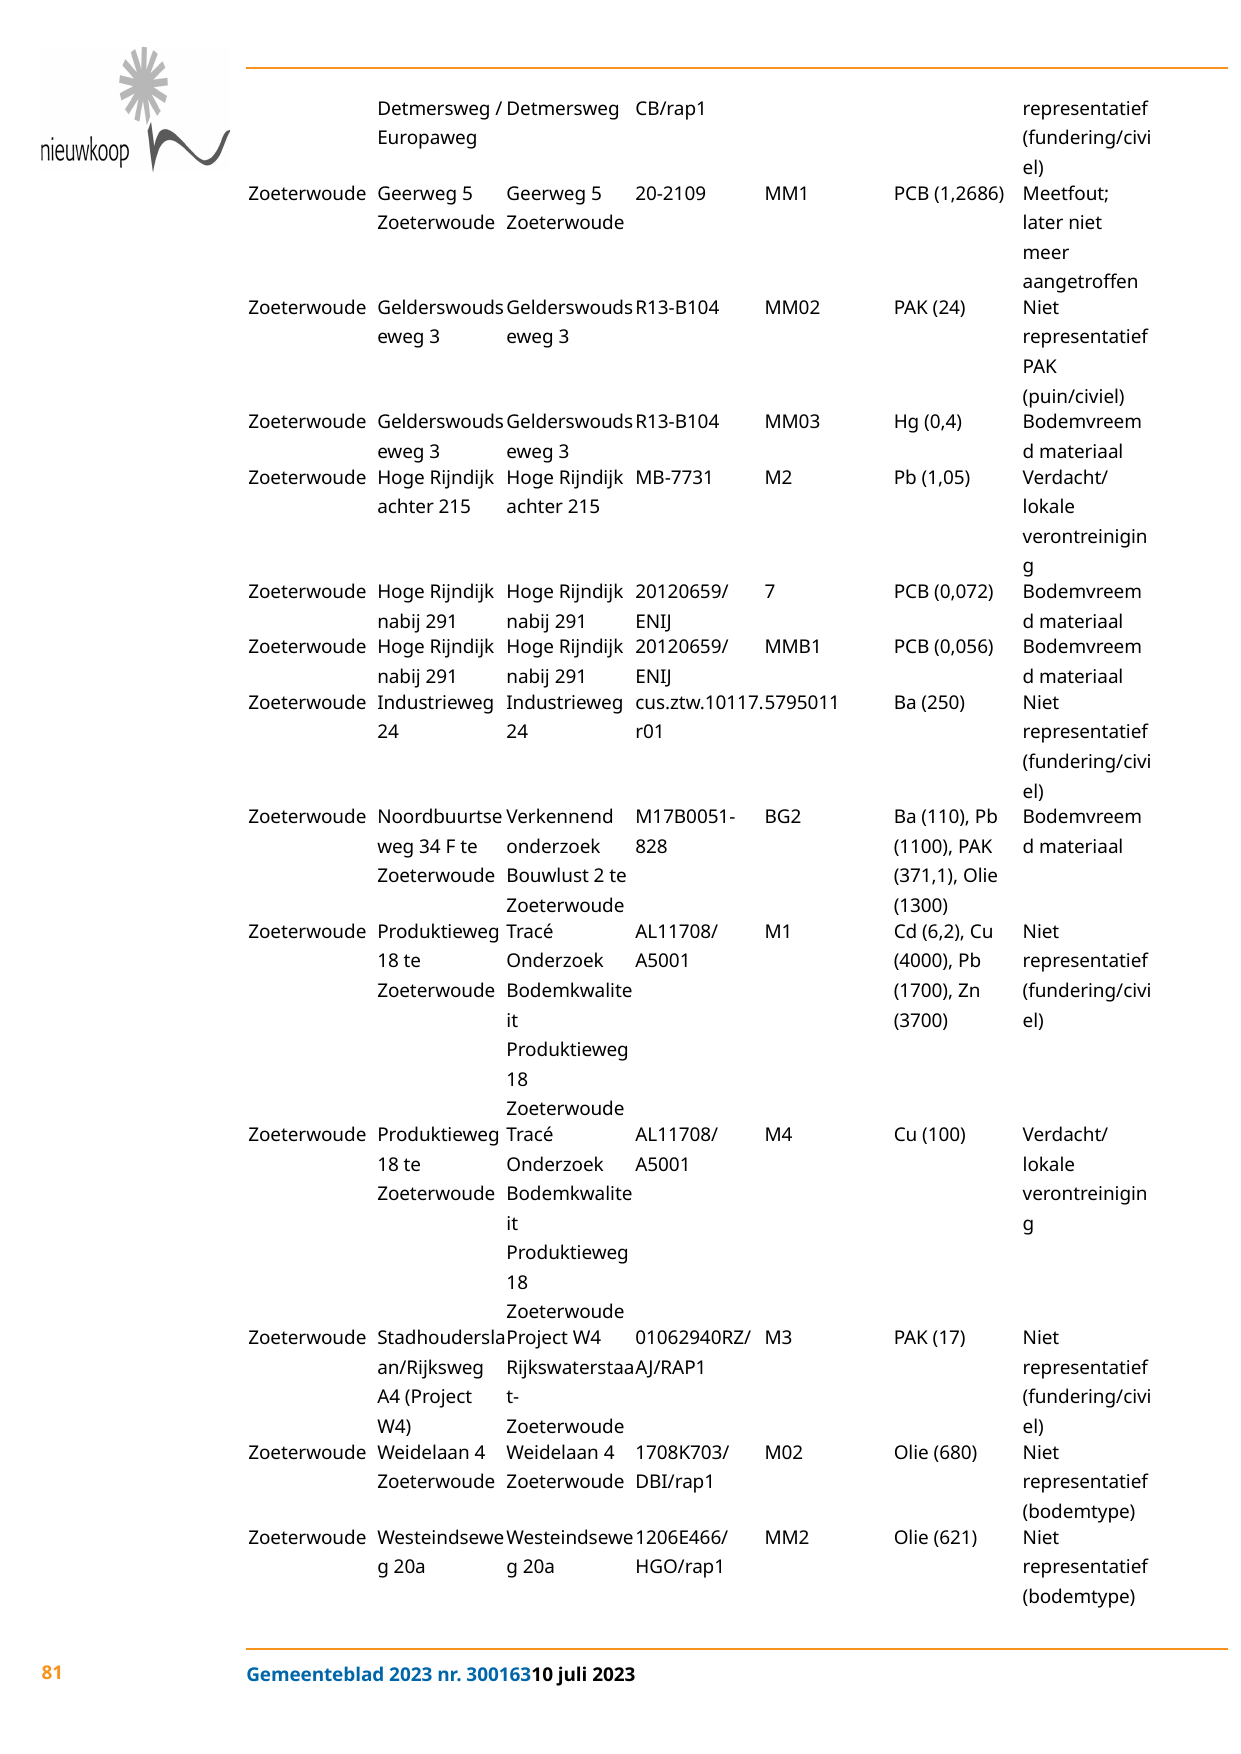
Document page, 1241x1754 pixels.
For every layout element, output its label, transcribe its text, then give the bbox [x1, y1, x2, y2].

table_cell 20120659/ENIJ [635, 634, 764, 689]
table_cell Niet representatief (fundering/civiel) [1023, 689, 1152, 803]
table_cell Niet representatief (bodemtype) [1023, 1439, 1152, 1524]
table_cell Hoge Rijndijk nabij 291 [506, 634, 635, 689]
table_cell Tracé Onderzoek Bodemkwaliteit Produktieweg 18 Zoeterwoude [506, 1121, 635, 1324]
table_cell Olie (621) [894, 1524, 1022, 1609]
table_cell Produktieweg 18 te Zoeterwoude [377, 918, 506, 1121]
table_cell M1 [764, 918, 893, 1121]
table_cell M3 [764, 1325, 893, 1439]
table_cell Detmersweg [506, 95, 635, 180]
table_cell Zoeterwoude [248, 1121, 377, 1324]
table_cell AL11708/A5001 [635, 1121, 764, 1324]
table_cell Olie (680) [894, 1439, 1022, 1524]
table_cell R13-B104 [635, 294, 764, 409]
table_cell PCB (1,2686) [894, 180, 1022, 294]
table_cell Zoeterwoude [248, 634, 377, 689]
table_cell M2 [764, 464, 893, 578]
table_cell Produktieweg 18 te Zoeterwoude [377, 1121, 506, 1324]
table_cell Geerweg 5 Zoeterwoude [377, 180, 506, 294]
table_cell Bodemvreemd materiaal [1023, 634, 1152, 689]
table_cell Bodemvreemd materiaal [1023, 579, 1152, 634]
table_cell Hoge Rijndijk nabij 291 [377, 634, 506, 689]
table_cell Tracé Onderzoek Bodemkwaliteit Produktieweg 18 Zoeterwoude [506, 918, 635, 1121]
table_cell 20-2109 [635, 180, 764, 294]
table_cell 01062940RZ/AJ/RAP1 [635, 1325, 764, 1439]
table_cell Verkennend onderzoek Bouwlust 2 te Zoeterwoude [506, 804, 635, 918]
table_cell Niet representatief PAK (puin/civiel) [1023, 294, 1152, 409]
table_cell Cu (100) [894, 1121, 1022, 1324]
table_cell representatief (fundering/civiel) [1023, 95, 1152, 180]
table_cell Niet representatief (fundering/civiel) [1023, 1325, 1152, 1439]
table_cell Weidelaan 4 Zoeterwoude [377, 1439, 506, 1524]
table_cell cus.ztw.10117.r01 [635, 689, 764, 803]
table_cell MB-7731 [635, 464, 764, 578]
table_cell M17B0051-828 [635, 804, 764, 918]
table_cell Zoeterwoude [248, 1524, 377, 1609]
table_cell Westeindseweg 20a [377, 1524, 506, 1609]
table_cell Zoeterwoude [248, 804, 377, 918]
table_cell Gelderswoudseweg 3 [377, 294, 506, 409]
table_cell PCB (0,072) [894, 579, 1022, 634]
table_cell Gelderswoudseweg 3 [506, 294, 635, 409]
table_cell PCB (0,056) [894, 634, 1022, 689]
table_cell [248, 95, 377, 180]
table_cell 1206E466/HGO/rap1 [635, 1524, 764, 1609]
table_cell Hoge Rijndijk achter 215 [506, 464, 635, 578]
table_cell Zoeterwoude [248, 579, 377, 634]
table_cell 1708K703/DBI/rap1 [635, 1439, 764, 1524]
table_cell 7 [764, 579, 893, 634]
table_cell MM03 [764, 409, 893, 464]
picture [41, 47, 231, 172]
table_cell CB/rap1 [635, 95, 764, 180]
table_cell Geerweg 5 Zoeterwoude [506, 180, 635, 294]
table_cell M02 [764, 1439, 893, 1524]
table_cell Hoge Rijndijk nabij 291 [377, 579, 506, 634]
table_cell Stadhouderslaan/Rijksweg A4 (Project W4) [377, 1325, 506, 1439]
table_cell Zoeterwoude [248, 180, 377, 294]
table_cell Zoeterwoude [248, 1439, 377, 1524]
table_cell MM2 [764, 1524, 893, 1609]
table_cell Weidelaan 4 Zoeterwoude [506, 1439, 635, 1524]
table_cell BG2 [764, 804, 893, 918]
table_cell Bodemvreemd materiaal [1023, 804, 1152, 918]
table_cell Gelderswoudseweg 3 [377, 409, 506, 464]
table_cell Zoeterwoude [248, 464, 377, 578]
table_cell Ba (110), Pb (1100), PAK (371,1), Olie (1300) [894, 804, 1022, 918]
table_cell Meetfout; later niet meer aangetroffen [1023, 180, 1152, 294]
table_cell Bodemvreemd materiaal [1023, 409, 1152, 464]
table_cell M4 [764, 1121, 893, 1324]
table_cell [894, 95, 1022, 180]
table_cell PAK (17) [894, 1325, 1022, 1439]
table_cell Pb (1,05) [894, 464, 1022, 578]
table_cell Zoeterwoude [248, 409, 377, 464]
table_cell MM1 [764, 180, 893, 294]
table_cell Industrieweg 24 [506, 689, 635, 803]
table_cell Niet representatief (bodemtype) [1023, 1524, 1152, 1609]
table_cell AL11708/A5001 [635, 918, 764, 1121]
table_cell PAK (24) [894, 294, 1022, 409]
table_cell Cd (6,2), Cu (4000), Pb (1700), Zn (3700) [894, 918, 1022, 1121]
table_cell Hoge Rijndijk nabij 291 [506, 579, 635, 634]
table_cell MM02 [764, 294, 893, 409]
table_cell Zoeterwoude [248, 294, 377, 409]
table_cell MMB1 [764, 634, 893, 689]
table_cell Gelderswoudseweg 3 [506, 409, 635, 464]
table_cell Hg (0,4) [894, 409, 1022, 464]
table_cell Zoeterwoude [248, 1325, 377, 1439]
table_cell Detmersweg / Europaweg [377, 95, 506, 180]
table_cell Hoge Rijndijk achter 215 [377, 464, 506, 578]
table_cell [764, 95, 893, 180]
table_cell Zoeterwoude [248, 918, 377, 1121]
table_cell Niet representatief (fundering/civiel) [1023, 918, 1152, 1121]
table_cell Zoeterwoude [248, 689, 377, 803]
table_cell Westeindseweg 20a [506, 1524, 635, 1609]
table_cell Noordbuurtseweg 34 F te Zoeterwoude [377, 804, 506, 918]
table_cell Verdacht/lokale verontreiniging [1023, 464, 1152, 578]
table_cell Industrieweg 24 [377, 689, 506, 803]
table_cell Project W4 Rijkswaterstaat-Zoeterwoude [506, 1325, 635, 1439]
table_cell 20120659/ENIJ [635, 579, 764, 634]
table_cell R13-B104 [635, 409, 764, 464]
table_cell Ba (250) [894, 689, 1022, 803]
table_cell Verdacht/lokale verontreiniging [1023, 1121, 1152, 1324]
table_cell 5795011 [764, 689, 893, 803]
